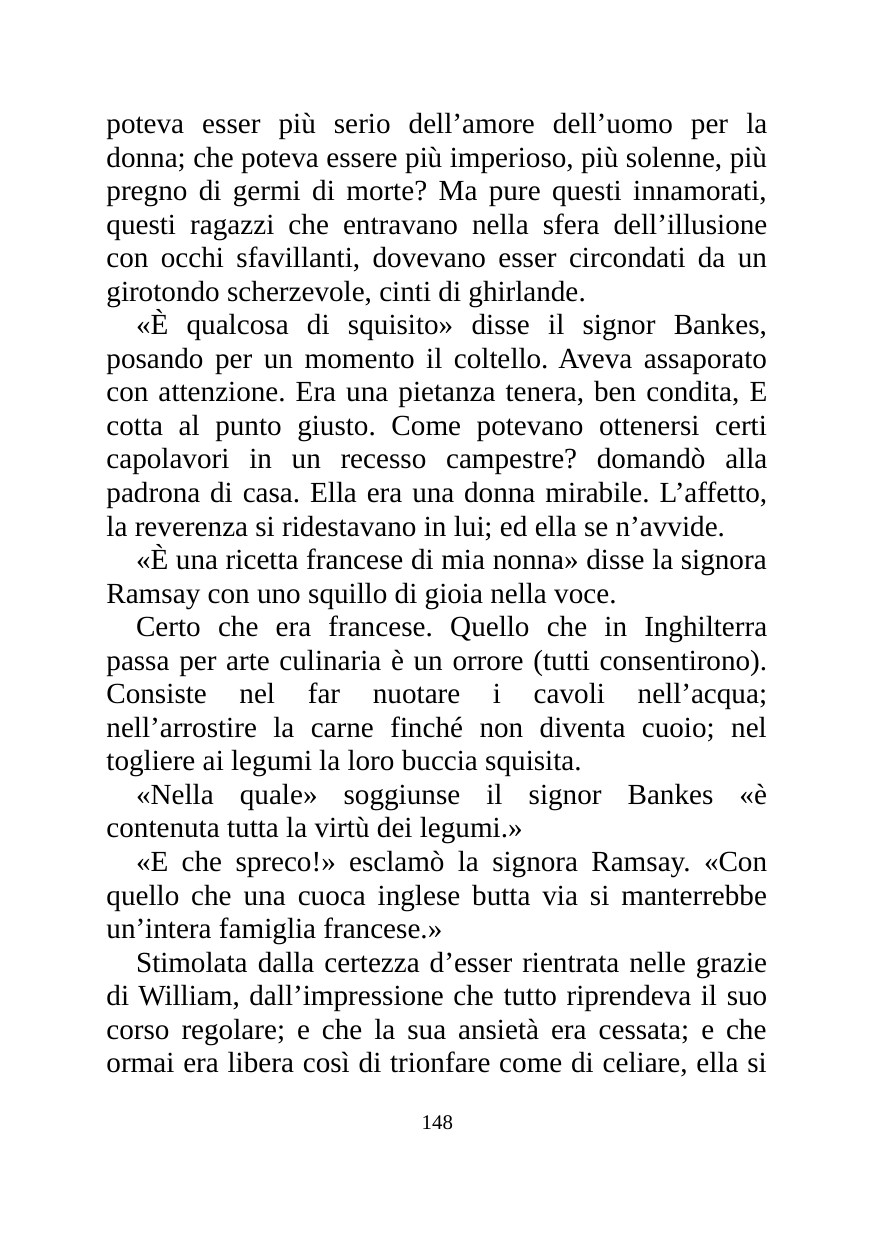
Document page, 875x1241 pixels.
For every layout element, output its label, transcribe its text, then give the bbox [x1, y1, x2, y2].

text Certo che era francese. Quello che in Inghilterra passa per arte culinaria è un orrore (tutti consentirono). Consiste nel far nuotare i cavoli nell’acqua; nell’arrostire la carne finché non diventa cuoio; nel togliere ai legumi la loro buccia squisita. [106, 609, 768, 777]
text «È qualcosa di squisito» disse il signor Bankes, posando per un momento il coltello. Aveva assaporato con attenzione. Era una pietanza tenera, ben condita, E cotta al punto giusto. Come potevano ottenersi certi capolavori in un recesso campestre? domandò alla padrona di casa. Ella era una donna mirabile. L’affetto, la reverenza si ridestavano in lui; ed ella se n’avvide. [106, 307, 768, 542]
text «Nella quale» soggiunse il signor Bankes «è contenuta tutta la virtù dei legumi.» [106, 777, 768, 844]
text poteva esser più serio dell’amore dell’uomo per la donna; che poteva essere più imperioso, più solenne, più pregno di germi di morte? Ma pure questi innamorati, questi ragazzi che entravano nella sfera dell’illusione con occhi sfavillanti, dovevano esser circondati da un girotondo scherzevole, cinti di ghirlande. [106, 106, 768, 307]
text «È una ricetta francese di mia nonna» disse la signora Ramsay con uno squillo di gioia nella voce. [106, 542, 768, 609]
text Stimolata dalla certezza d’esser rientrata nelle grazie di William, dall’impressione che tutto riprendeva il suo corso regolare; e che la sua ansietà era cessata; e che ormai era libera così di trionfare come di celiare, ella si [106, 945, 768, 1079]
text «E che spreco!» esclamò la signora Ramsay. «Con quello che una cuoca inglese butta via si manterrebbe un’intera famiglia francese.» [106, 844, 768, 945]
